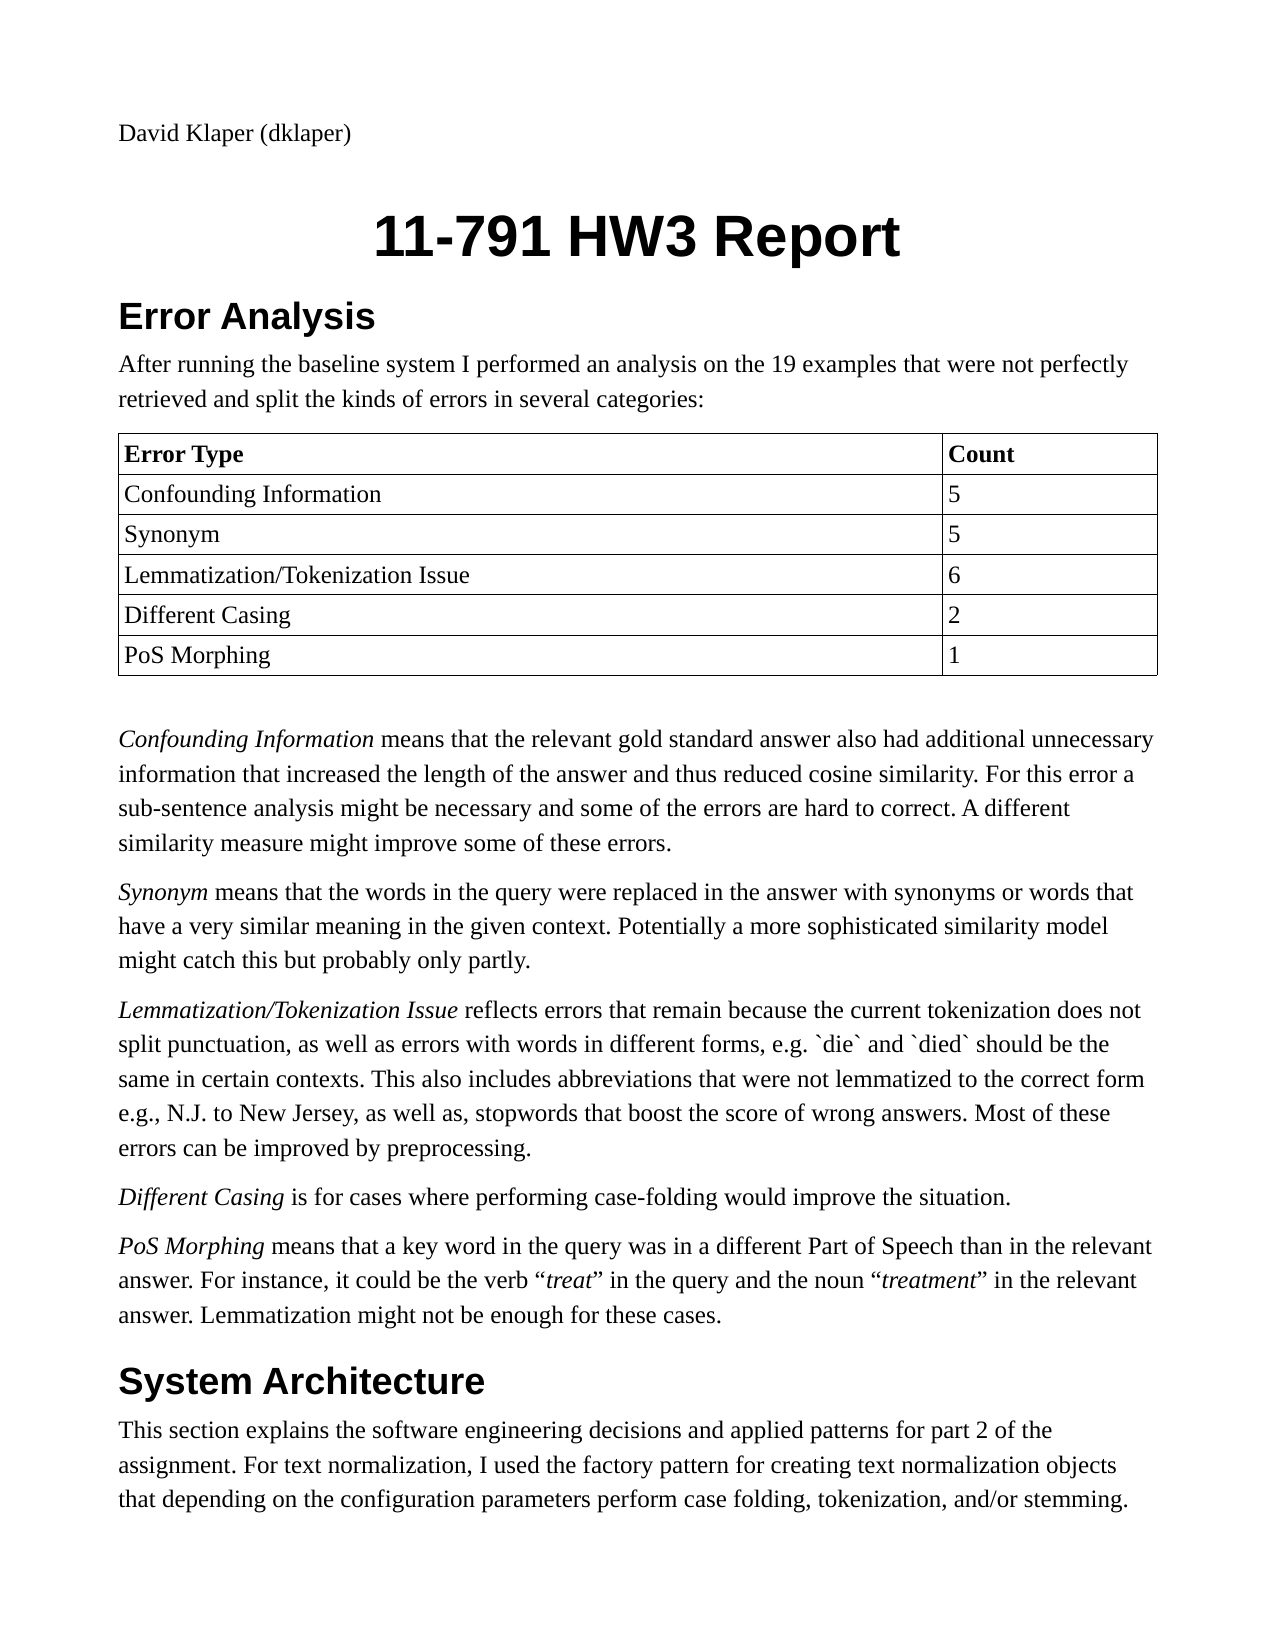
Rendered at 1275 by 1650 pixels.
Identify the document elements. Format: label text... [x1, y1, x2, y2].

text Lemmatization/Tokenization Issue reflects errors that remain because the current tokenization does not split punctuation, as well as errors with words in different forms, e.g. `die` and `died` should be the same in certain contexts. This also includes abbreviations that were not lemmatized to the correct form e.g., N.J. to New Jersey, as well as, stopwords that boost the score of wrong answers. Most of these errors can be improved by preprocessing. [118, 995, 1157, 1161]
table_cell 6 [943, 555, 1157, 594]
subtitle Error Analysis [118, 293, 1157, 337]
table_cell 5 [943, 515, 1157, 554]
table_header Count [943, 434, 1157, 473]
table_cell Confounding Information [119, 475, 942, 514]
text This section explains the software engineering decisions and applied patterns for part 2 of the assignment. For text normalization, I used the factory pattern for creating text normalization objects that depending on the configuration parameters perform case folding, tokenization, and/or stemming. [118, 1415, 1157, 1513]
table_cell Different Casing [119, 595, 942, 635]
subtitle System Architecture [118, 1359, 1157, 1403]
text After running the baseline system I performed an analysis on the 19 examples that were not perfectly retrieved and split the kinds of errors in several categories: [118, 349, 1157, 413]
text PoS Morphing means that a key word in the query was in a different Part of Speech than in the relevant answer. For instance, it could be the verb “treat” in the query and the noun “treatment” in the relevant answer. Lemmatization might not be enough for these cases. [118, 1231, 1157, 1328]
table_cell PoS Morphing [119, 636, 942, 675]
table_cell 5 [943, 475, 1157, 514]
table_cell 1 [943, 636, 1157, 675]
text Confounding Information means that the relevant gold standard answer also had additional unnecessary information that increased the length of the answer and thus reduced cosine similarity. For this error a sub-sentence analysis might be necessary and some of the errors are hard to correct. A different similarity measure might improve some of these errors. [118, 724, 1157, 856]
table_cell Synonym [119, 515, 942, 554]
table_cell 2 [943, 595, 1157, 635]
title 11-791 HW3 Report [118, 201, 1157, 268]
text Different Casing is for cases where performing case-folding would improve the situation. [118, 1182, 1157, 1210]
table_header Error Type [119, 434, 942, 473]
text Synonym means that the words in the query were replaced in the answer with synonyms or words that have a very similar meaning in the given context. Potentially a more sophisticated similarity model might catch this but probably only partly. [118, 877, 1157, 974]
table_cell Lemmatization/Tokenization Issue [119, 555, 942, 594]
